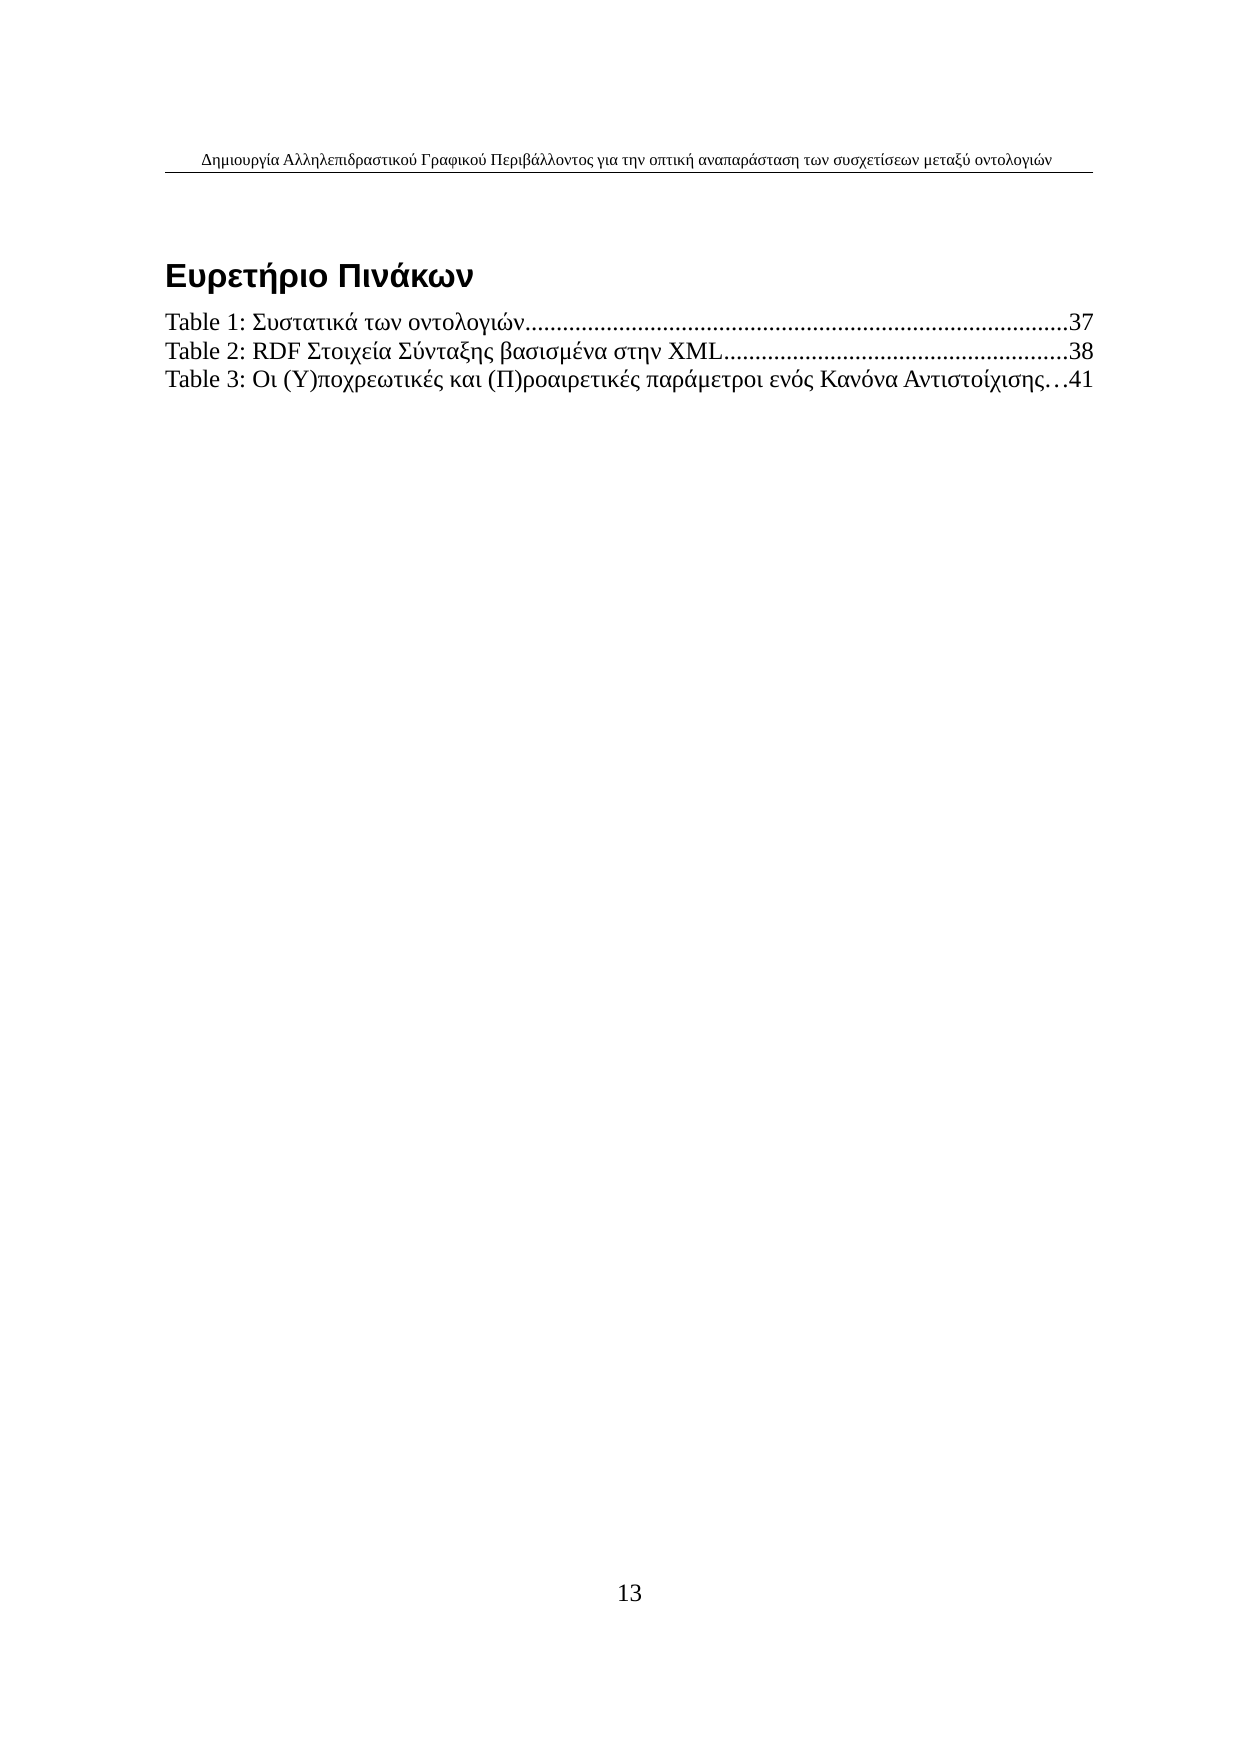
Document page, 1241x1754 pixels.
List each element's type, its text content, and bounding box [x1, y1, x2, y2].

subtitle Ευρετήριο Πινάκων [165, 256, 1093, 294]
text Table 3: Οι (Υ)ποχρεωτικές και (Π)ροαιρετικές παράμετροι ενός Κανόνα Αντιστοίχισης 41 [165, 364, 1093, 393]
text Table 1: Συστατικά των οντολογιών 37 [165, 307, 1093, 336]
text Table 2: RDF Στοιχεία Σύνταξης βασισμένα στην XML 38 [165, 336, 1093, 364]
